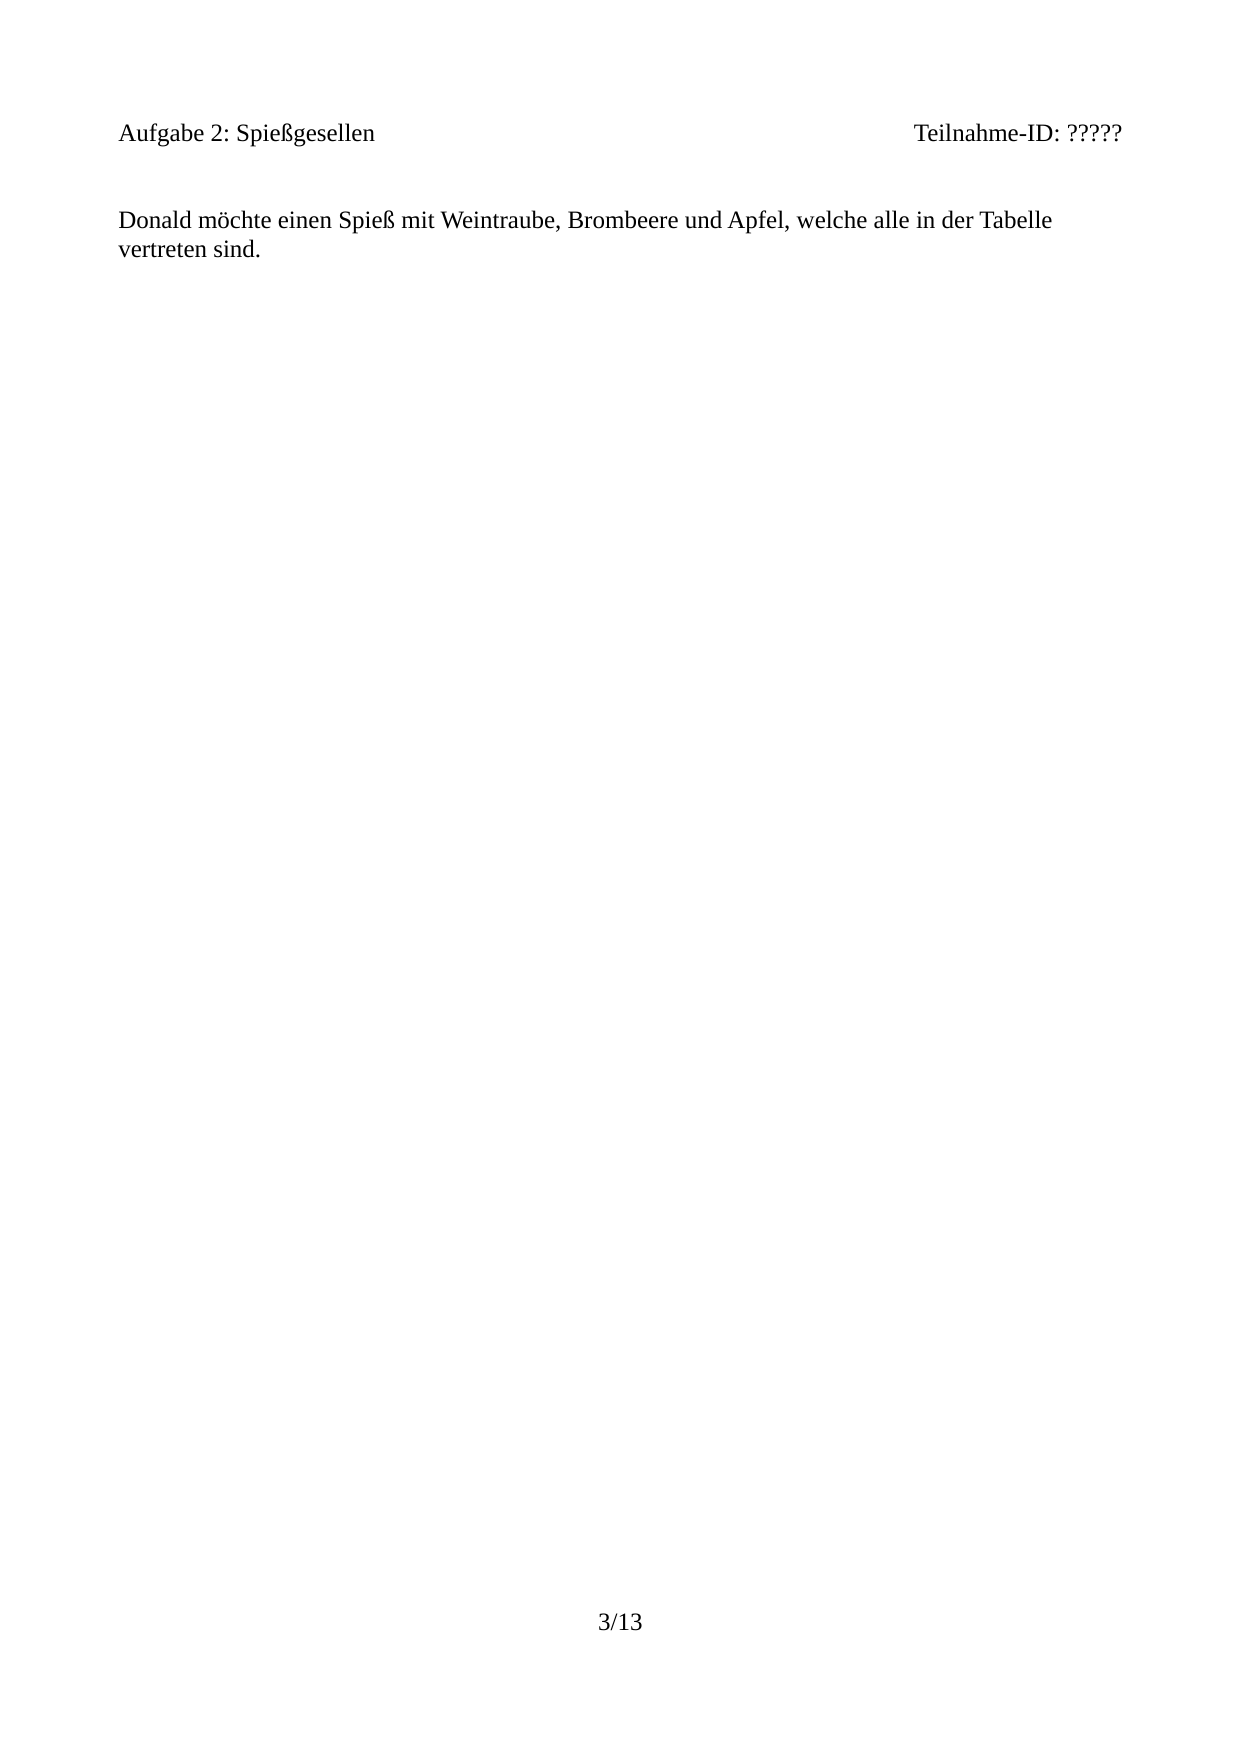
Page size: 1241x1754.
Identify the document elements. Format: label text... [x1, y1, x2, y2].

text Donald möchte einen Spieß mit Weintraube, Brombeere und Apfel, welche alle in der Tabelle vertreten sind. [118, 206, 1122, 263]
